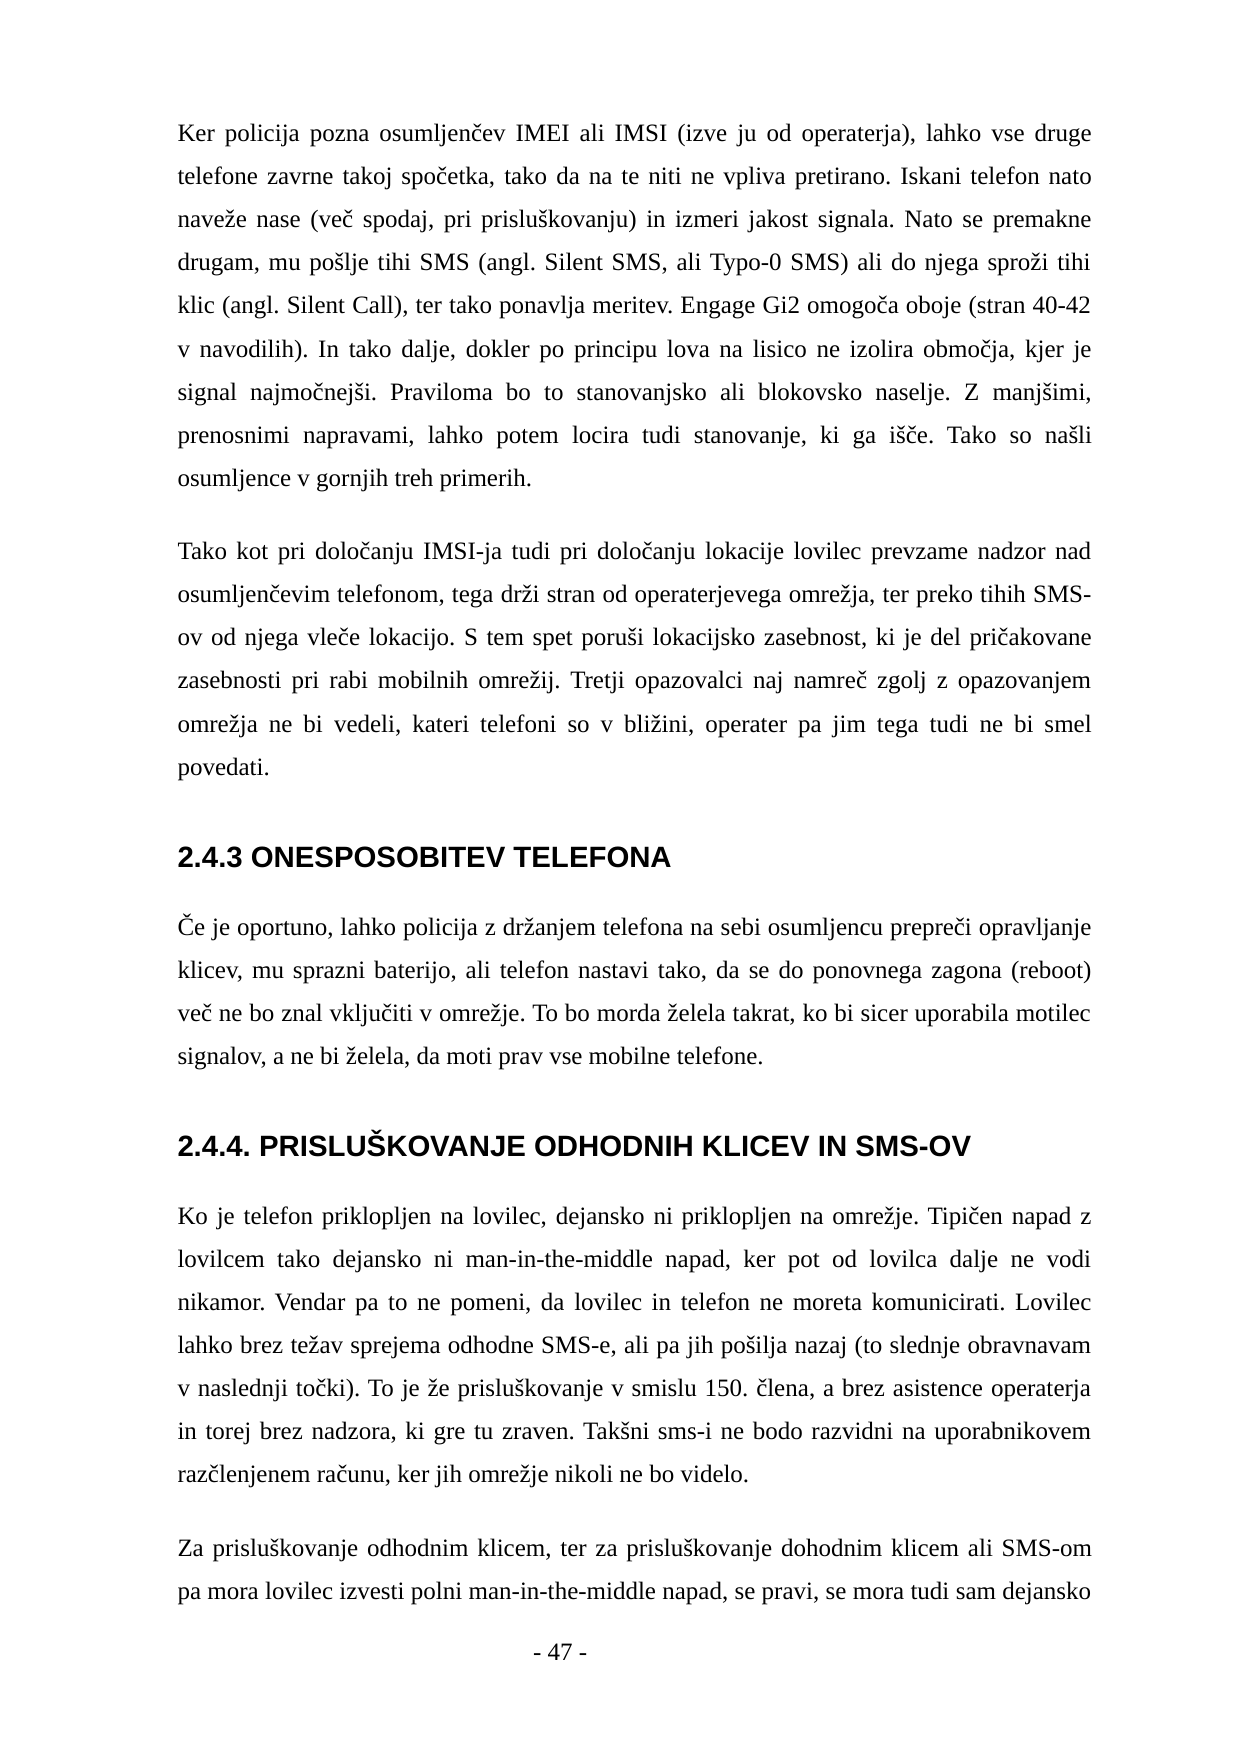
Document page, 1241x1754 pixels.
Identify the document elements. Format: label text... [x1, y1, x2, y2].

text Ko je telefon priklopljen na lovilec, dejansko ni priklopljen na omrežje. Tipičen napad z lovilcem tako dejansko ni man-in-the-middle napad, ker pot od lovilca dalje ne vodi nikamor. Vendar pa to ne pomeni, da lovilec in telefon ne moreta komunicirati. Lovilec lahko brez težav sprejema odhodne SMS-e, ali pa jih pošilja nazaj (to slednje obravnavam v naslednji točki). To je že prisluškovanje v smislu 150. člena, a brez asistence operaterja in torej brez nadzora, ki gre tu zraven. Takšni sms-i ne bodo razvidni na uporabnikovem razčlenjenem računu, ker jih omrežje nikoli ne bo videlo. [177, 1201, 1093, 1488]
subtitle 2.4.3 Onesposobitev telefona [177, 840, 1093, 874]
text Če je oportuno, lahko policija z držanjem telefona na sebi osumljencu prepreči opravljanje klicev, mu sprazni baterijo, ali telefon nastavi tako, da se do ponovnega zagona (reboot) več ne bo znal vključiti v omrežje. To bo morda želela takrat, ko bi sicer uporabila motilec signalov, a ne bi želela, da moti prav vse mobilne telefone. [177, 912, 1093, 1070]
text Tako kot pri določanju IMSI-ja tudi pri določanju lokacije lovilec prevzame nadzor nad osumljenčevim telefonom, tega drži stran od operaterjevega omrežja, ter preko tihih SMS-ov od njega vleče lokacijo. S tem spet poruši lokacijsko zasebnost, ki je del pričakovane zasebnosti pri rabi mobilnih omrežij. Tretji opazovalci naj namreč zgolj z opazovanjem omrežja ne bi vedeli, kateri telefoni so v bližini, operater pa jim tega tudi ne bi smel povedati. [177, 536, 1093, 781]
text Ker policija pozna osumljenčev IMEI ali IMSI (izve ju od operaterja), lahko vse druge telefone zavrne takoj spočetka, tako da na te niti ne vpliva pretirano. Iskani telefon nato naveže nase (več spodaj, pri prisluškovanju) in izmeri jakost signala. Nato se premakne drugam, mu pošlje tihi SMS (angl. Silent SMS, ali Typo-0 SMS) ali do njega sproži tihi klic (angl. Silent Call), ter tako ponavlja meritev. Engage Gi2 omogoča oboje (stran 40-42 v navodilih). In tako dalje, dokler po principu lova na lisico ne izolira območja, kjer je signal najmočnejši. Praviloma bo to stanovanjsko ali blokovsko naselje. Z manjšimi, prenosnimi napravami, lahko potem locira tudi stanovanje, ki ga išče. Tako so našli osumljence v gornjih treh primerih. [177, 118, 1093, 492]
text Za prisluškovanje odhodnim klicem, ter za prisluškovanje dohodnim klicem ali SMS-om pa mora lovilec izvesti polni man-in-the-middle napad, se pravi, se mora tudi sam dejansko [177, 1533, 1093, 1604]
subtitle 2.4.4. Prisluškovanje odhodnih klicev in SMS-ov [177, 1129, 1093, 1163]
